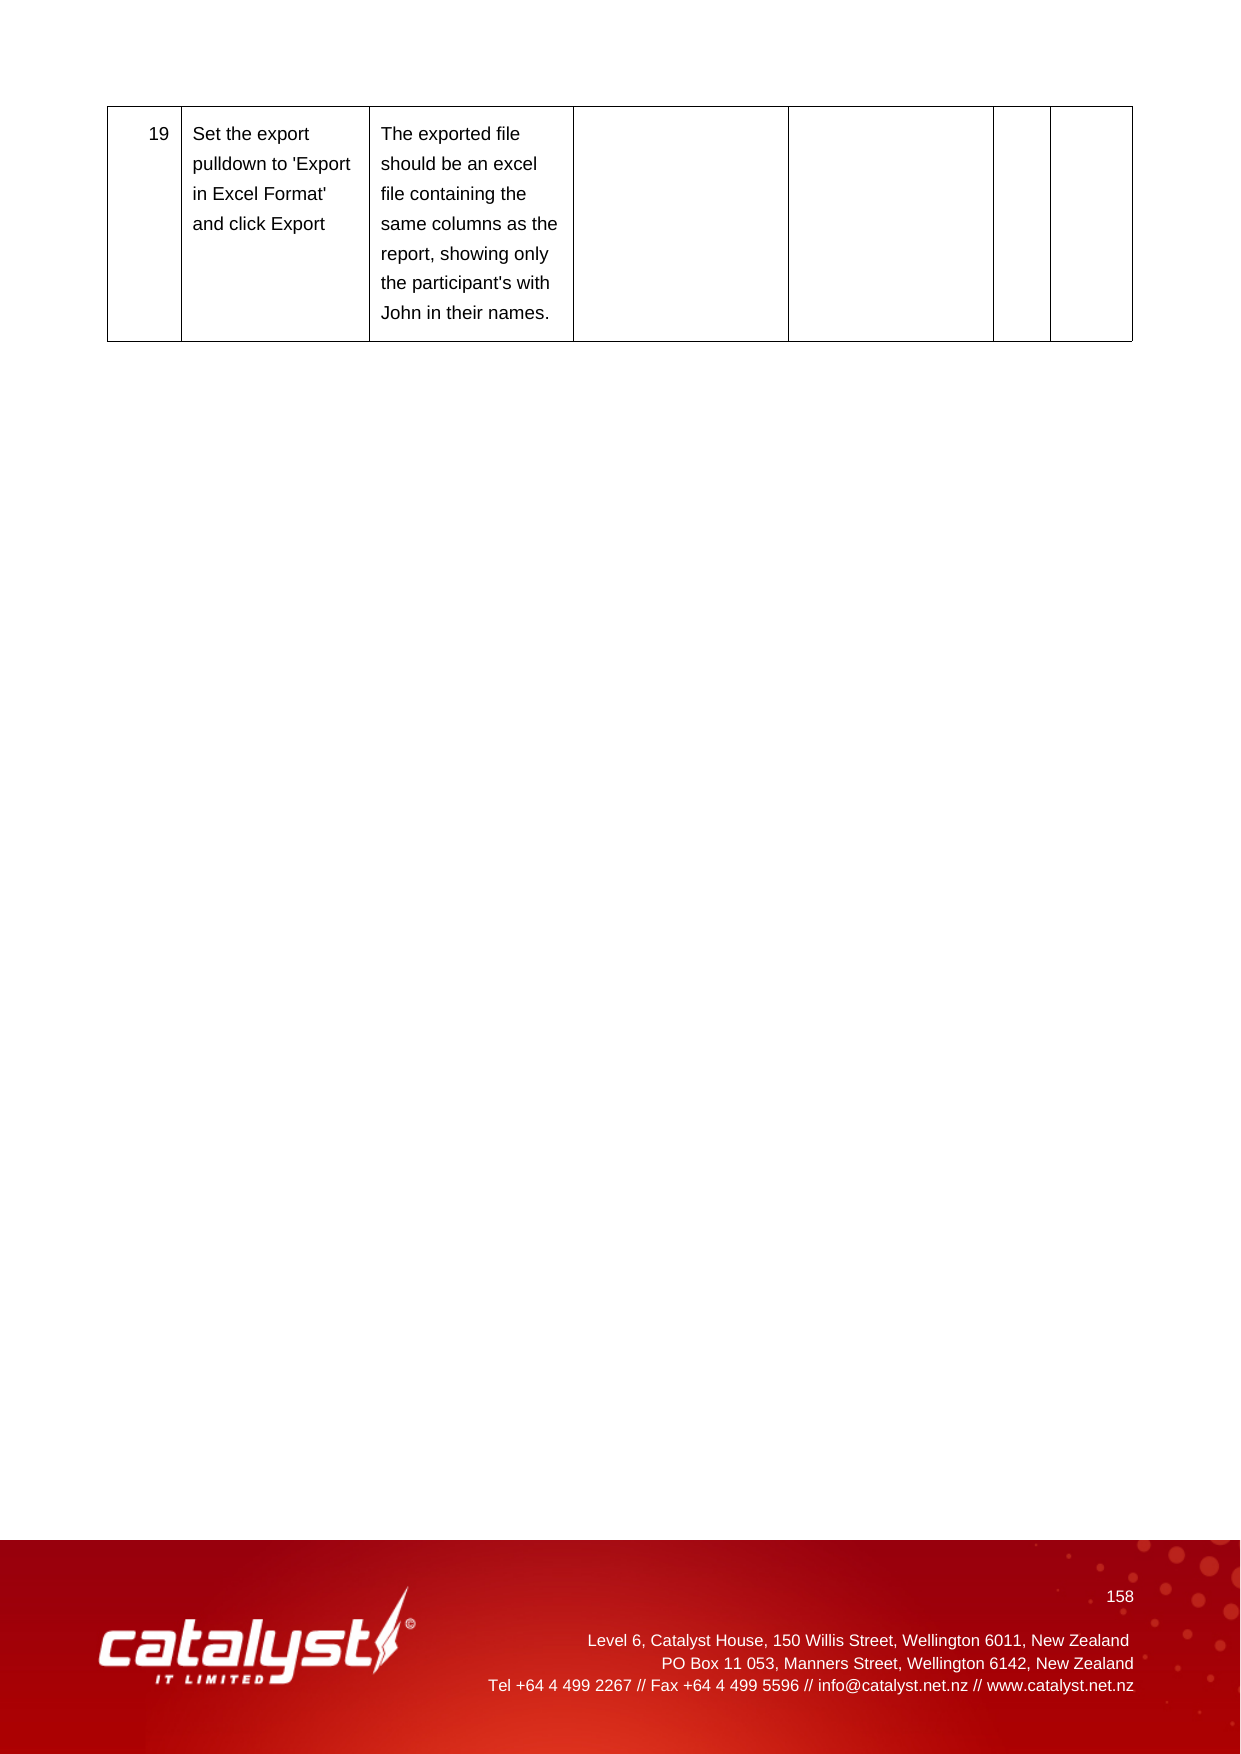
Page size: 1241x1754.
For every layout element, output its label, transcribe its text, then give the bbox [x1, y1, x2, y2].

picture [0, 1540, 1241, 1754]
table_cell Set the export pulldown to 'Export in Excel Format' and click Export [182, 107, 369, 341]
table_cell 19 [108, 107, 181, 341]
table_cell [789, 107, 993, 341]
table_cell [994, 107, 1050, 341]
table_cell [574, 107, 788, 341]
table_cell [1051, 107, 1132, 341]
table_cell The exported file should be an excel file containing the same columns as the report, showing only the participant's with John in their names. [370, 107, 573, 341]
